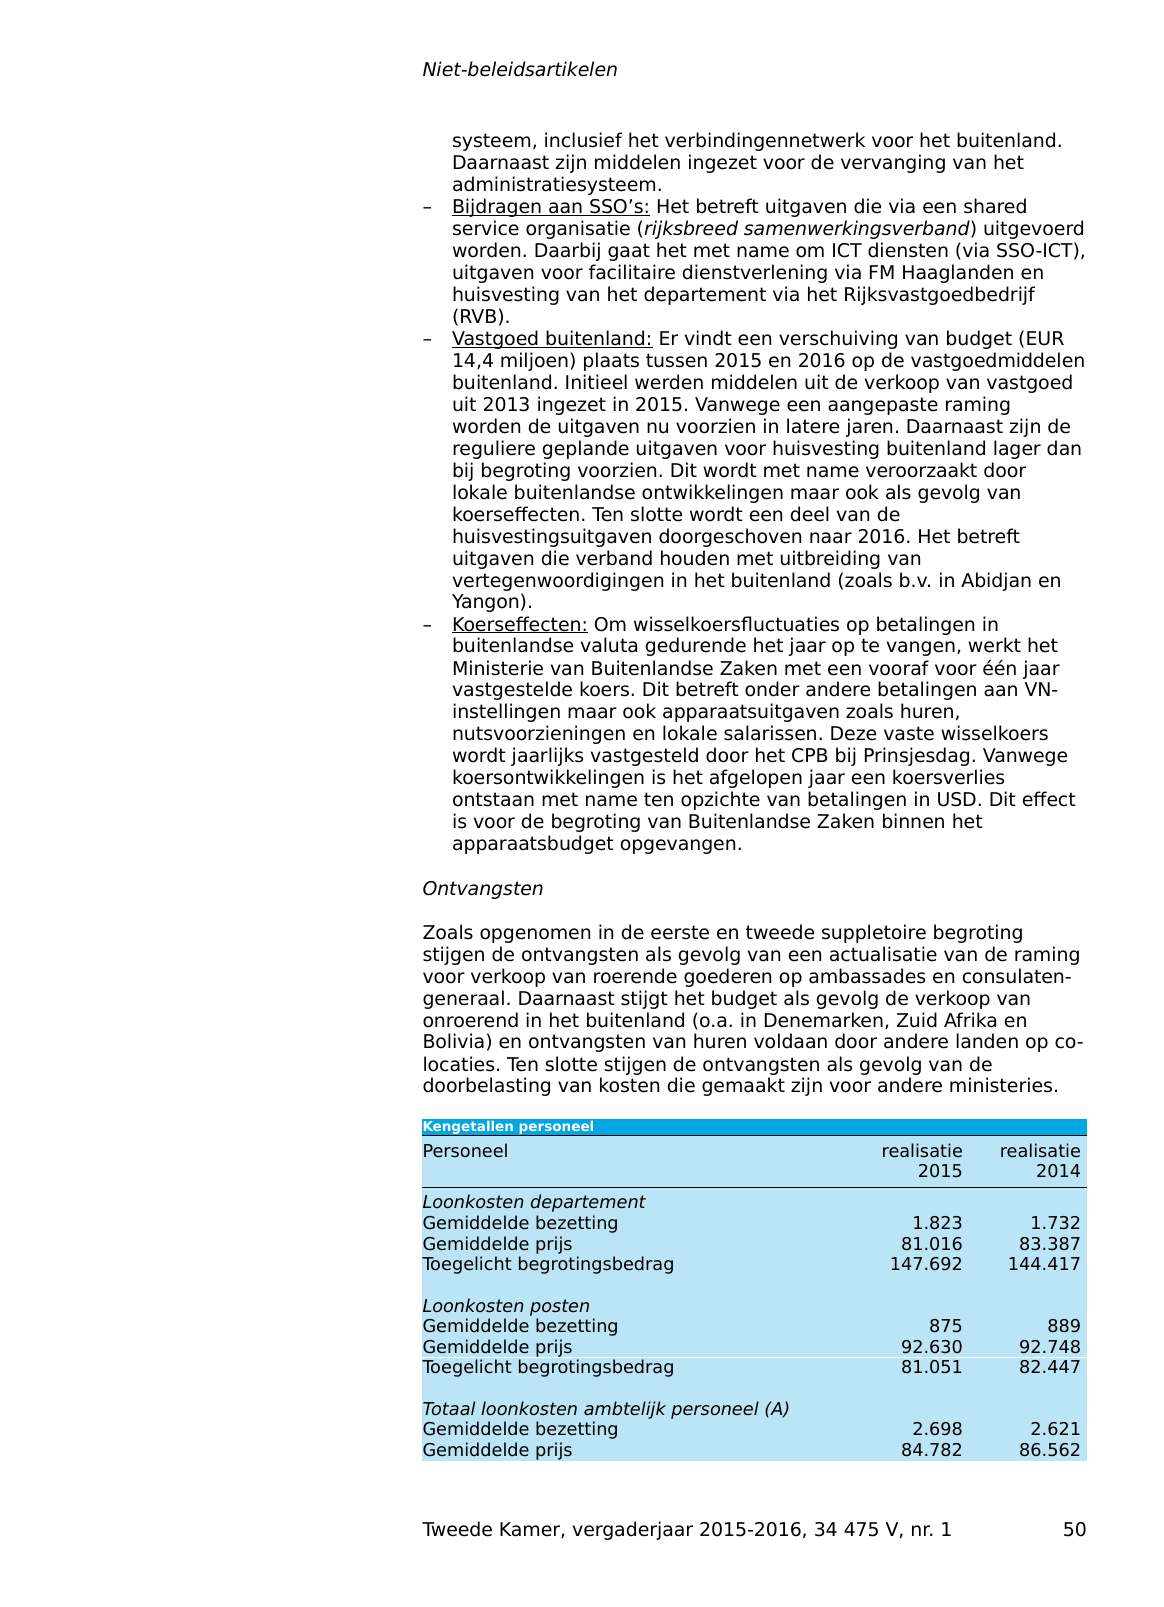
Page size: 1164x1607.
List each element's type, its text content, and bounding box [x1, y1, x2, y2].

table_cell Gemiddelde bezetting [422, 1419, 850, 1440]
table_cell Gemiddelde prijs [422, 1234, 850, 1254]
table_cell [850, 1399, 968, 1419]
table_cell Toegelicht begrotingsbedrag [422, 1358, 850, 1378]
text – Koerseffecten: Om wisselkoersfluctuaties op betalingen in buitenlandse valuta gedurende het jaar op te vangen, werkt het Ministerie van Buitenlandse Zaken met een vooraf voor één jaar vastgestelde koers. Dit betreft onder andere betalingen aan VN-instellingen maar ook apparaatsuitgaven zoals huren, nutsvoorzieningen en lokale salarissen. Deze vaste wisselkoers wordt jaarlijks vastgesteld door het CPB bij Prinsjesdag. Vanwege koersontwikkelingen is het afgelopen jaar een koersverlies ontstaan met name ten opzichte van betalingen in USD. Dit effect is voor de begroting van Buitenlandse Zaken binnen het apparaatsbudget opgevangen. [422, 613, 1087, 855]
table_cell 84.782 [850, 1440, 968, 1461]
table_cell Personeel [422, 1136, 850, 1187]
table_cell 82.447 [969, 1358, 1087, 1378]
table_cell 2.621 [969, 1419, 1087, 1440]
table_cell [850, 1296, 968, 1316]
table_cell 875 [850, 1316, 968, 1337]
table_cell [969, 1399, 1087, 1419]
table_cell 1.732 [969, 1213, 1087, 1234]
text – Vastgoed buitenland: Er vindt een verschuiving van budget (EUR 14,4 miljoen) plaats tussen 2015 en 2016 op de vastgoedmiddelen buitenland. Initieel werden middelen uit de verkoop van vastgoed uit 2013 ingezet in 2015. Vanwege een aangepaste raming worden de uitgaven nu voorzien in latere jaren. Daarnaast zijn de reguliere geplande uitgaven voor huisvesting buitenland lager dan bij begroting voorzien. Dit wordt met name veroorzaakt door lokale buitenlandse ontwikkelingen maar ook als gevolg van koerseffecten. Ten slotte wordt een deel van de huisvestingsuitgaven doorgeschoven naar 2016. Het betreft uitgaven die verband houden met uitbreiding van vertegenwoordigingen in het buitenland (zoals b.v. in Abidjan en Yangon). [422, 328, 1087, 613]
table_cell [850, 1188, 968, 1213]
table_cell 147.692 [850, 1254, 968, 1275]
text – Bijdragen aan SSO’s: Het betreft uitgaven die via een shared service organisatie (rijksbreed samenwerkingsverband) uitgevoerd worden. Daarbij gaat het met name om ICT diensten (via SSO-ICT), uitgaven voor facilitaire dienstverlening via FM Haaglanden en huisvesting van het departement via het Rijksvastgoedbedrijf (RVB). [422, 196, 1087, 328]
table_cell 92.748 [969, 1337, 1087, 1357]
table_cell [850, 1378, 968, 1399]
text Zoals opgenomen in de eerste en tweede suppletoire begroting stijgen de ontvangsten als gevolg van een actualisatie van de raming voor verkoop van roerende goederen op ambassades en consulaten-generaal. Daarnaast stijgt het budget als gevolg de verkoop van onroerend in het buitenland (o.a. in Denemarken, Zuid Afrika en Bolivia) en ontvangsten van huren voldaan door andere landen op co-locaties. Ten slotte stijgen de ontvangsten als gevolg van de doorbelasting van kosten die gemaakt zijn voor andere ministeries. [422, 922, 1087, 1097]
table_cell Gemiddelde prijs [422, 1440, 850, 1461]
table_cell realisatie 2014 [969, 1136, 1087, 1187]
table_cell 1.823 [850, 1213, 968, 1234]
table_cell 86.562 [969, 1440, 1087, 1461]
table_cell [422, 1378, 850, 1399]
table_cell [969, 1188, 1087, 1213]
table_cell 81.051 [850, 1358, 968, 1378]
table_cell [850, 1275, 968, 1296]
table_cell [969, 1296, 1087, 1316]
table_cell Loonkosten posten [422, 1296, 850, 1316]
table_cell [422, 1275, 850, 1296]
table_cell Gemiddelde bezetting [422, 1213, 850, 1234]
table_cell Toegelicht begrotingsbedrag [422, 1254, 850, 1275]
table_cell Totaal loonkosten ambtelijk personeel (A) [422, 1399, 850, 1419]
table_cell [969, 1275, 1087, 1296]
table_cell 83.387 [969, 1234, 1087, 1254]
table_cell 92.630 [850, 1337, 968, 1357]
table_cell 889 [969, 1316, 1087, 1337]
table_cell [969, 1378, 1087, 1399]
table_cell 81.016 [850, 1234, 968, 1254]
subtitle Ontvangsten [422, 877, 1087, 899]
table_cell Loonkosten departement [422, 1188, 850, 1213]
table_cell realisatie 2015 [850, 1136, 968, 1187]
text systeem, inclusief het verbindingennetwerk voor het buitenland. Daarnaast zijn middelen ingezet voor de vervanging van het administratiesysteem. [422, 130, 1087, 196]
table_header Kengetallen personeel [422, 1119, 1087, 1135]
table_cell 144.417 [969, 1254, 1087, 1275]
table_cell 2.698 [850, 1419, 968, 1440]
table_cell Gemiddelde bezetting [422, 1316, 850, 1337]
table_cell Gemiddelde prijs [422, 1337, 850, 1357]
